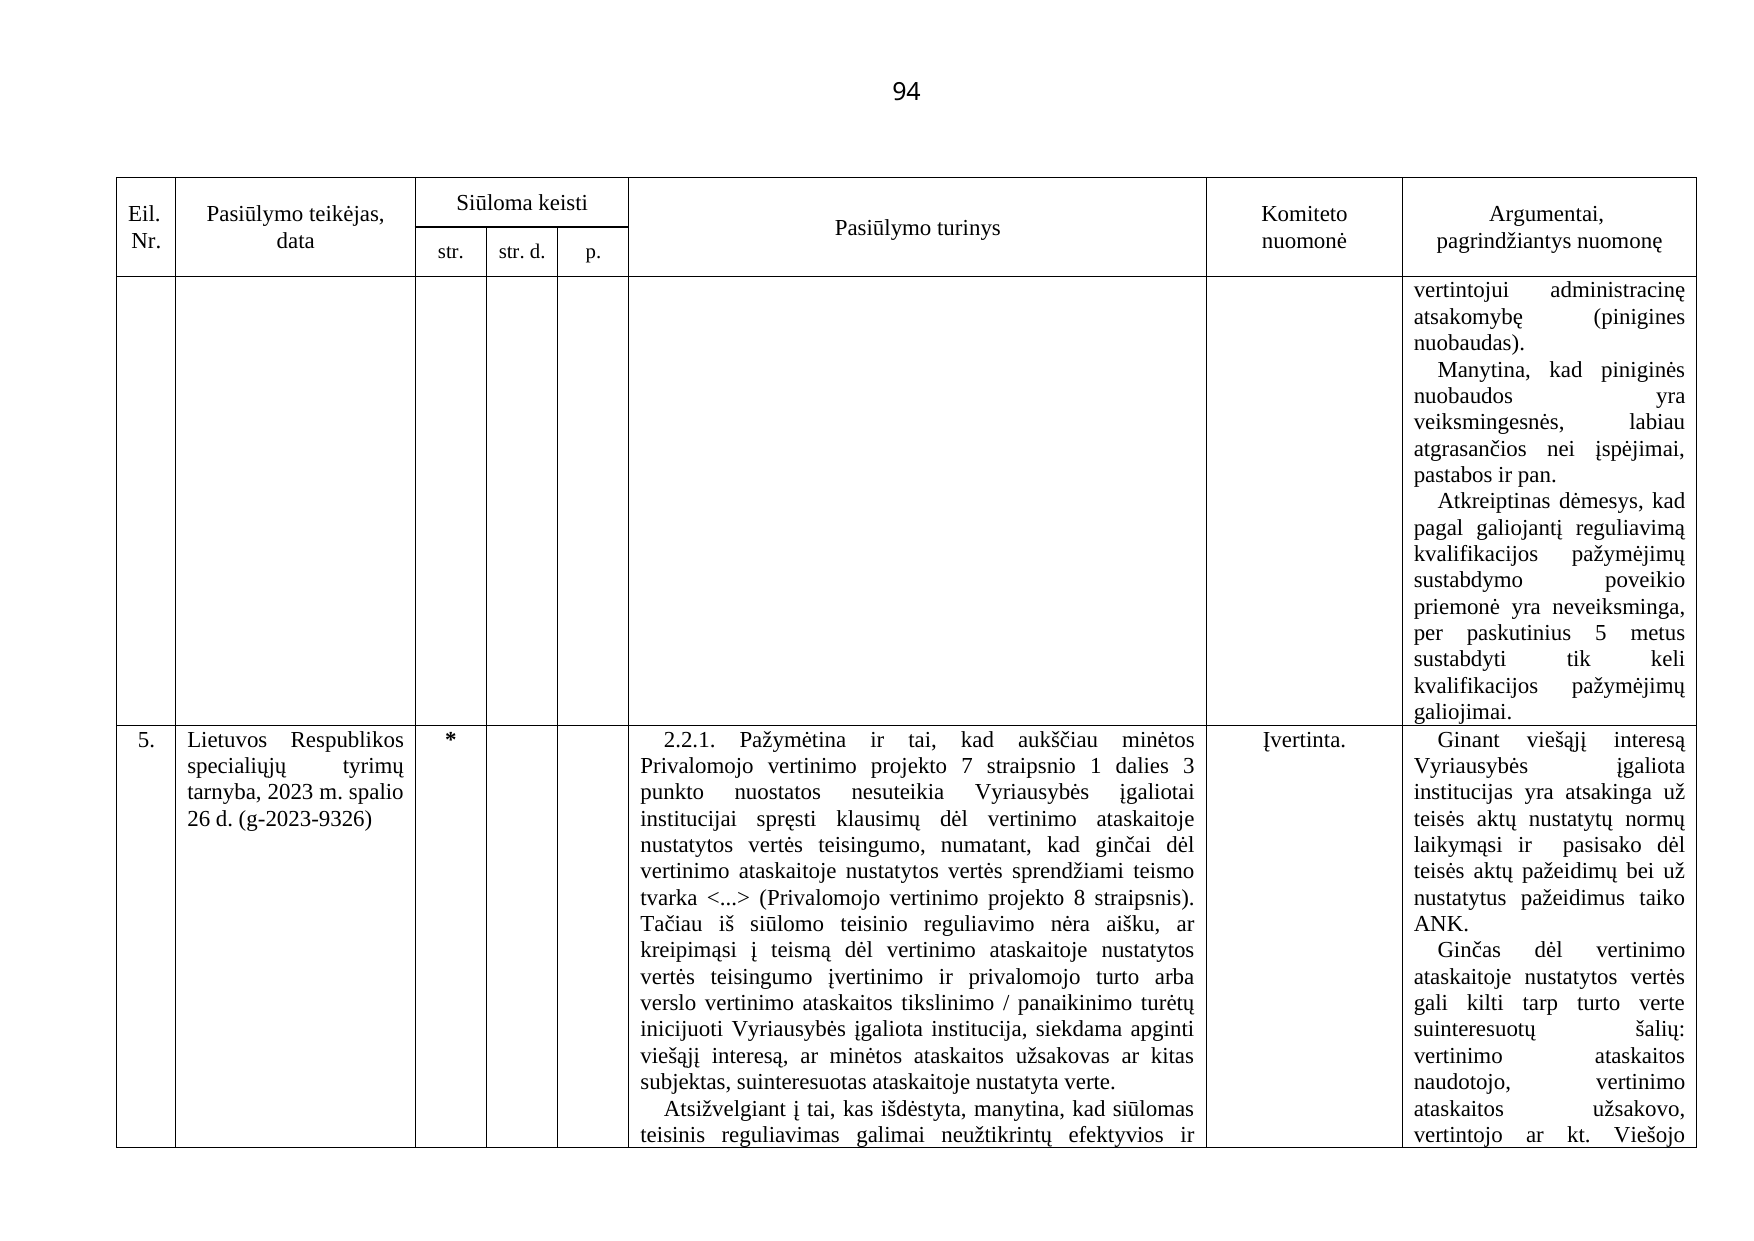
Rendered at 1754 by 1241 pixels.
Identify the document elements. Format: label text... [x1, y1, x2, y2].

table_cell 2.2.1. Pažymėtina ir tai, kad aukščiau minėtos Privalomojo vertinimo projekto 7 straipsnio 1 dalies 3 punkto nuostatos nesuteikia Vyriausybės įgaliotai institucijai spręsti klausimų dėl vertinimo ataskaitoje nustatytos vertės teisingumo, numatant, kad ginčai dėl vertinimo ataskaitoje nustatytos vertės sprendžiami teismo tvarka <...> (Privalomojo vertinimo projekto 8 straipsnis). Tačiau iš siūlomo teisinio reguliavimo nėra aišku, ar kreipimąsi į teismą dėl vertinimo ataskaitoje nustatytos vertės teisingumo įvertinimo ir privalomojo turto arba verslo vertinimo ataskaitos tikslinimo / panaikinimo turėtų inicijuoti Vyriausybės įgaliota institucija, siekdama apginti viešąjį interesą, ar minėtos ataskaitos užsakovas ar kitas subjektas, suinteresuotas ataskaitoje nustatyta verte. Atsižvelgiant į tai, kas išdėstyta, manytina, kad siūlomas teisinis reguliavimas galimai neužtikrintų efektyvios ir [629, 726, 1206, 1147]
table_header Komiteto nuomonė [1207, 178, 1402, 276]
table_cell Ginant viešąjį interesą Vyriausybės įgaliota institucijas yra atsakinga už teisės aktų nustatytų normų laikymąsi ir pasisako dėl teisės aktų pažeidimų bei už nustatytus pažeidimus taiko ANK. Ginčas dėl vertinimo ataskaitoje nustatytos vertės gali kilti tarp turto verte suinteresuotų šalių: vertinimo ataskaitos naudotojo, vertinimo ataskaitos užsakovo, vertintojo ar kt. Viešojo [1403, 726, 1696, 1147]
table_cell 5. [117, 726, 175, 1147]
table_header Siūloma keisti [416, 178, 628, 226]
table_cell * [416, 726, 486, 1147]
table_cell Lietuvos Respublikos specialiųjų tyrimų tarnyba, 2023 m. spalio 26 d. (g-2023-9326) [176, 726, 415, 1147]
table_header Argumentai, pagrindžiantys nuomonę [1403, 178, 1696, 276]
table_cell [117, 277, 175, 724]
table_cell p. [558, 228, 628, 276]
table_cell [558, 726, 628, 1147]
table_header Pasiūlymo teikėjas, data [176, 178, 415, 276]
table_cell [487, 726, 557, 1147]
table_cell [487, 277, 557, 724]
table_cell str. [416, 228, 486, 276]
table_header Pasiūlymo turinys [629, 178, 1206, 276]
table_cell Įvertinta. [1207, 726, 1402, 1147]
table_cell [1207, 277, 1402, 724]
table_cell str. d. [487, 228, 557, 276]
table_cell [416, 277, 486, 724]
table_header Eil. Nr. [117, 178, 175, 276]
table_cell [176, 277, 415, 724]
table_cell [558, 277, 628, 724]
table_cell vertintojui administracinę atsakomybę (pinigines nuobaudas). Manytina, kad piniginės nuobaudos yra veiksmingesnės, labiau atgrasančios nei įspėjimai, pastabos ir pan. Atkreiptinas dėmesys, kad pagal galiojantį reguliavimą kvalifikacijos pažymėjimų sustabdymo poveikio priemonė yra neveiksminga, per paskutinius 5 metus sustabdyti tik keli kvalifikacijos pažymėjimų galiojimai. [1403, 277, 1696, 724]
table_cell [629, 277, 1206, 724]
